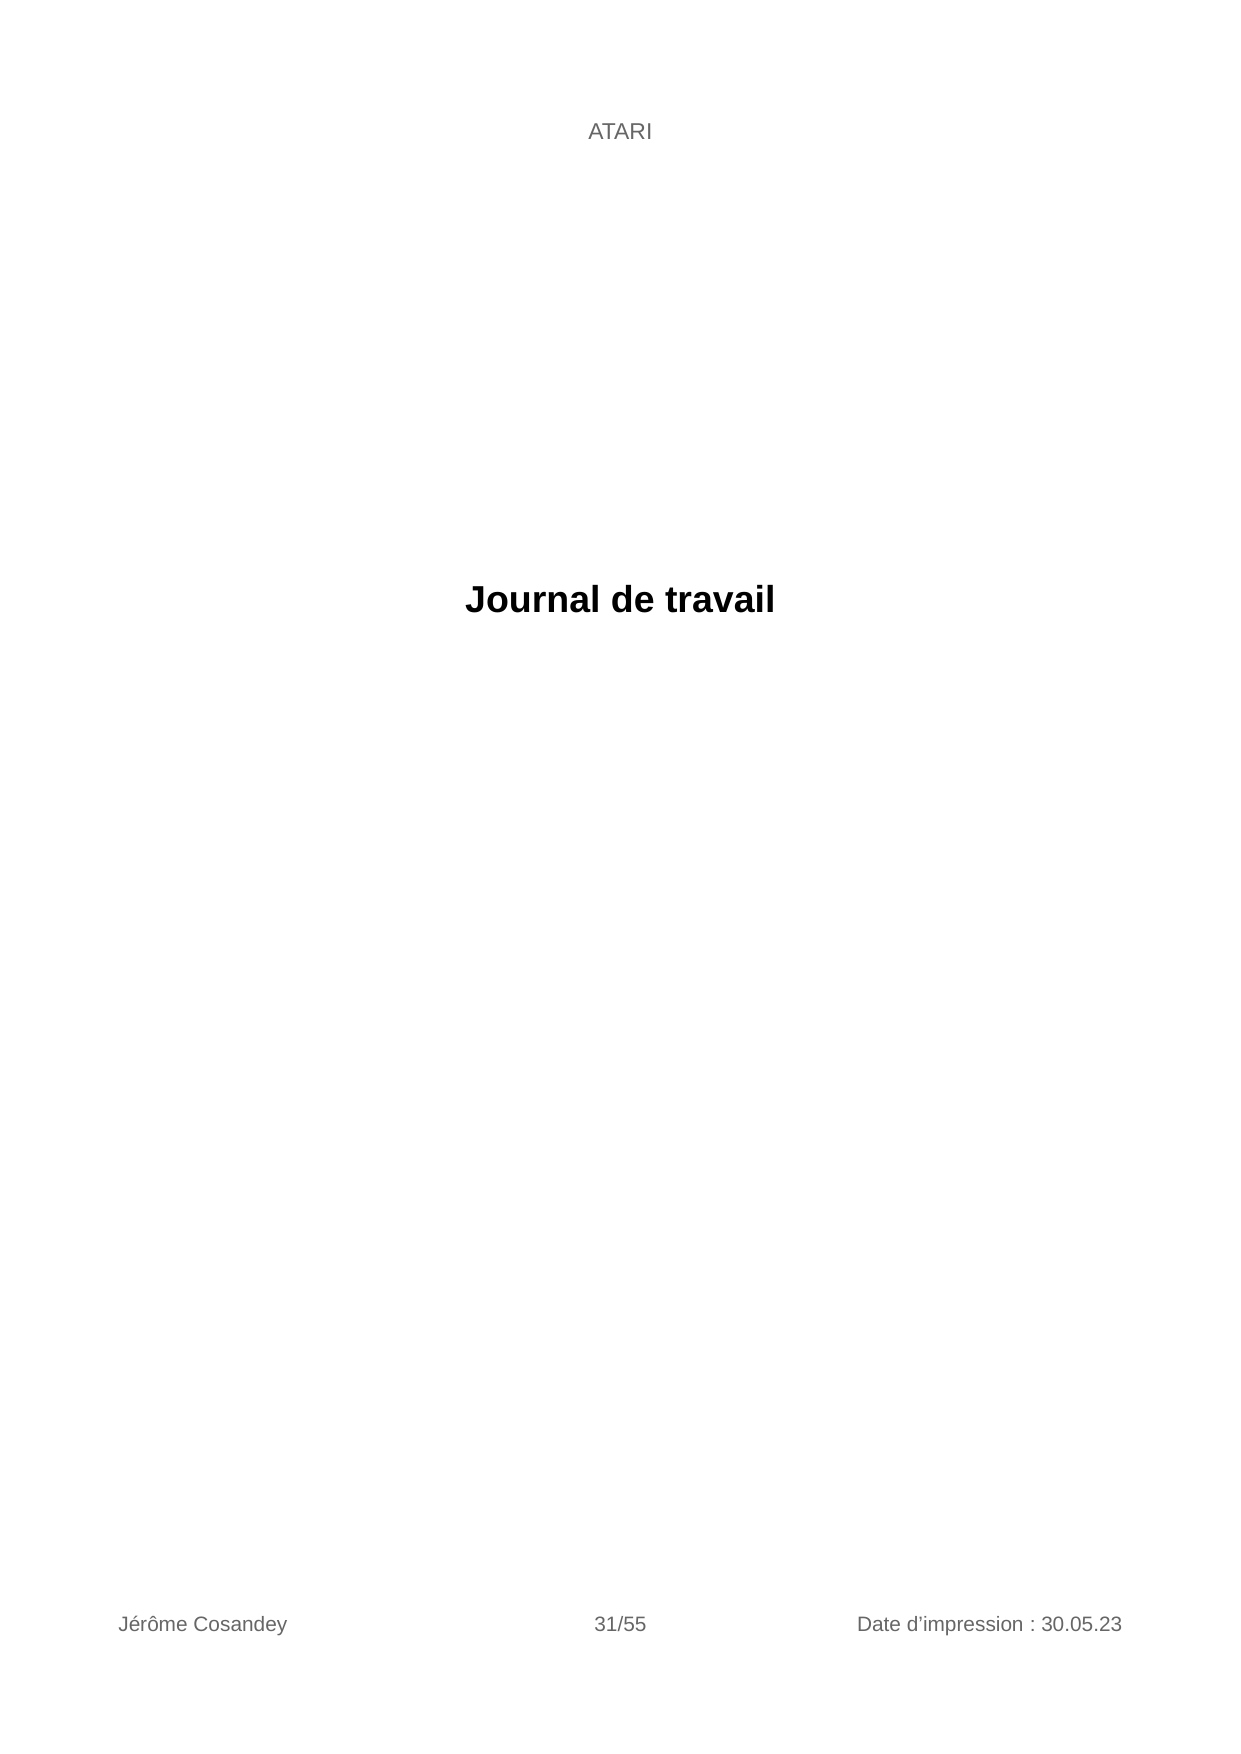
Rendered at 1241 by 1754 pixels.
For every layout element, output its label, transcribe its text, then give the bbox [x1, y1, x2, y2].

subtitle Journal de travail [118, 577, 1122, 620]
